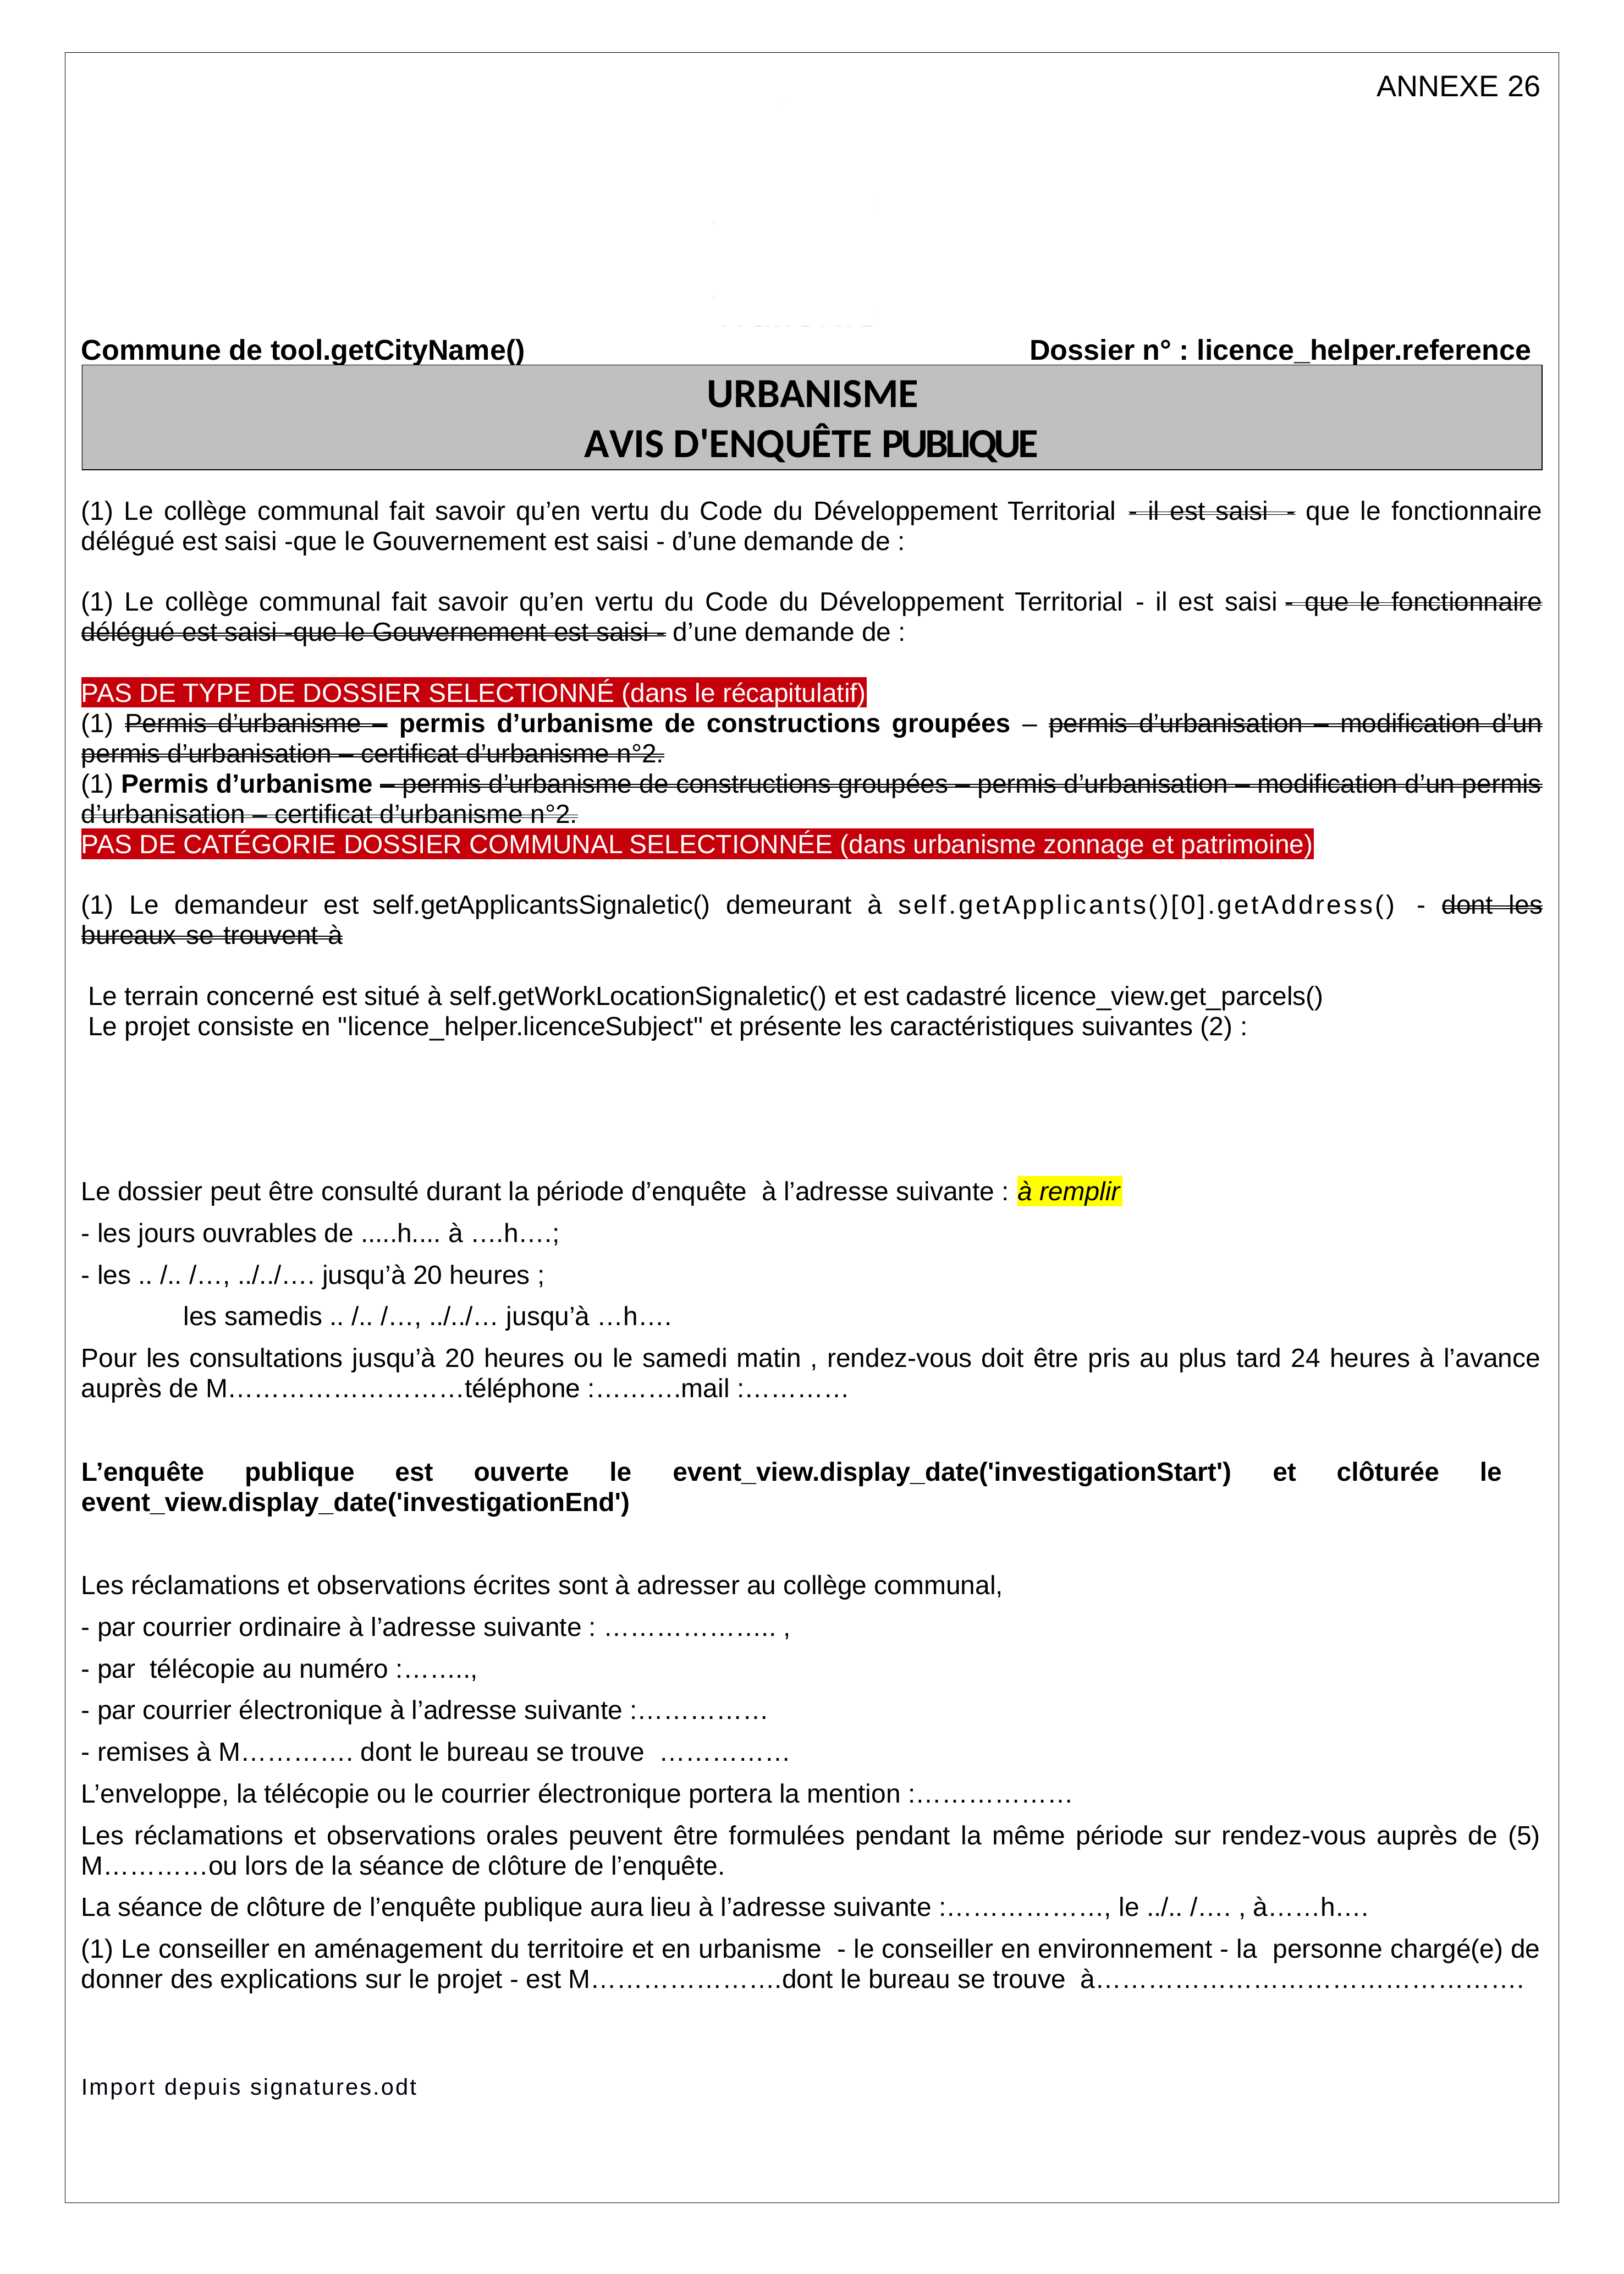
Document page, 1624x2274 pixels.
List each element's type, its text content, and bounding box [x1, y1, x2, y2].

text Les réclamations et observations écrites sont à adresser au collège communal, [81, 1570, 1543, 1600]
list PAS DE CATÉGORIE DOSSIER COMMUNAL SELECTIONNÉE (dans urbanisme zonnage et patrimoine) [81, 828, 1543, 859]
text La séance de clôture de l’enquête publique aura lieu à l’adresse suivante :………………, le ../.. /…. , à……h…. [81, 1892, 1543, 1922]
text L’enveloppe, la télécopie ou le courrier électronique portera la mention :……………… [81, 1778, 1543, 1808]
text Commune de tool.getCityName() Dossier n° : licence_helper.reference [81, 333, 1543, 365]
text les samedis .. /.. /…, ../../… jusqu’à …h…. [81, 1301, 1543, 1331]
text (1) Le collège communal fait savoir qu’en vertu du Code du Développement Territorial - il est saisi - que le fonctionnaire délégué est saisi -que le Gouvernement est saisi - d’une demande de : [81, 586, 1543, 647]
text L’enquête publique est ouverte le event_view.display_date('investigationStart') et clôturée le event_view.display_date('investigationEnd') [81, 1456, 1543, 1517]
text Pour les consultations jusqu’à 20 heures ou le samedi matin , rendez-vous doit être pris au plus tard 24 heures à l’avance auprès de M………………………téléphone :……….mail :………… [81, 1343, 1543, 1403]
text Le terrain concerné est situé à self.getWorkLocationSignaletic() et est cadastré licence_view.get_parcels() [88, 980, 1538, 1010]
text - les .. /.. /…, ../../…. jusqu’à 20 heures ; [81, 1259, 1543, 1289]
text - par télécopie au numéro :…….., [81, 1653, 1543, 1683]
text - par courrier électronique à l’adresse suivante :…………… [81, 1695, 1543, 1725]
text - les jours ouvrables de .....h.... à ….h….; [81, 1217, 1543, 1248]
text AVIS D'ENQUÊTE PUBLIQUE [214, 418, 1411, 468]
text (1) Le conseiller en aménagement du territoire et en urbanisme - le conseiller en environnement - la personne chargé(e) de donner des explications sur le projet - est M………………….dont le bureau se trouve à…………………………………………. [81, 1933, 1543, 1994]
text (1) Le collège communal fait savoir qu’en vertu du Code du Développement Territorial - il est saisi - que le fonctionnaire délégué est saisi -que le Gouvernement est saisi - d’une demande de : [81, 495, 1543, 556]
text ANNEXE 26 [81, 68, 1540, 102]
text Le projet consiste en "licence_helper.licenceSubject" et présente les caractéristiques suivantes (2) : [88, 1010, 1538, 1041]
text - remises à M…………. dont le bureau se trouve …………… [81, 1737, 1543, 1767]
text Le dossier peut être consulté durant la période d’enquête à l’adresse suivante : à remplir [81, 1176, 1543, 1206]
list PAS DE TYPE DE DOSSIER SELECTIONNÉ (dans le récapitulatif) [81, 677, 1543, 707]
list (1) Permis d’urbanisme – permis d’urbanisme de constructions groupées – permis d’urbanisation – modification d’un permis d’urbanisation – certificat d’urbanisme n°2. [81, 768, 1543, 828]
text Les réclamations et observations orales peuvent être formulées pendant la même période sur rendez-vous auprès de (5) M…………ou lors de la séance de clôture de l’enquête. [81, 1820, 1543, 1880]
text - par courrier ordinaire à l’adresse suivante : ……………….. , [81, 1611, 1543, 1641]
list (1) Permis d’urbanisme – permis d’urbanisme de constructions groupées – permis d’urbanisation – modification d’un permis d’urbanisation – certificat d’urbanisme n°2. [81, 707, 1543, 768]
text (1) Le demandeur est self.getApplicantsSignaletic() demeurant à self.getApplicants()[0].getAddress() - dont les bureaux se trouvent à [81, 889, 1543, 950]
text Import depuis signatures.odt [81, 2073, 1543, 2100]
text URBANISME [291, 367, 1335, 418]
